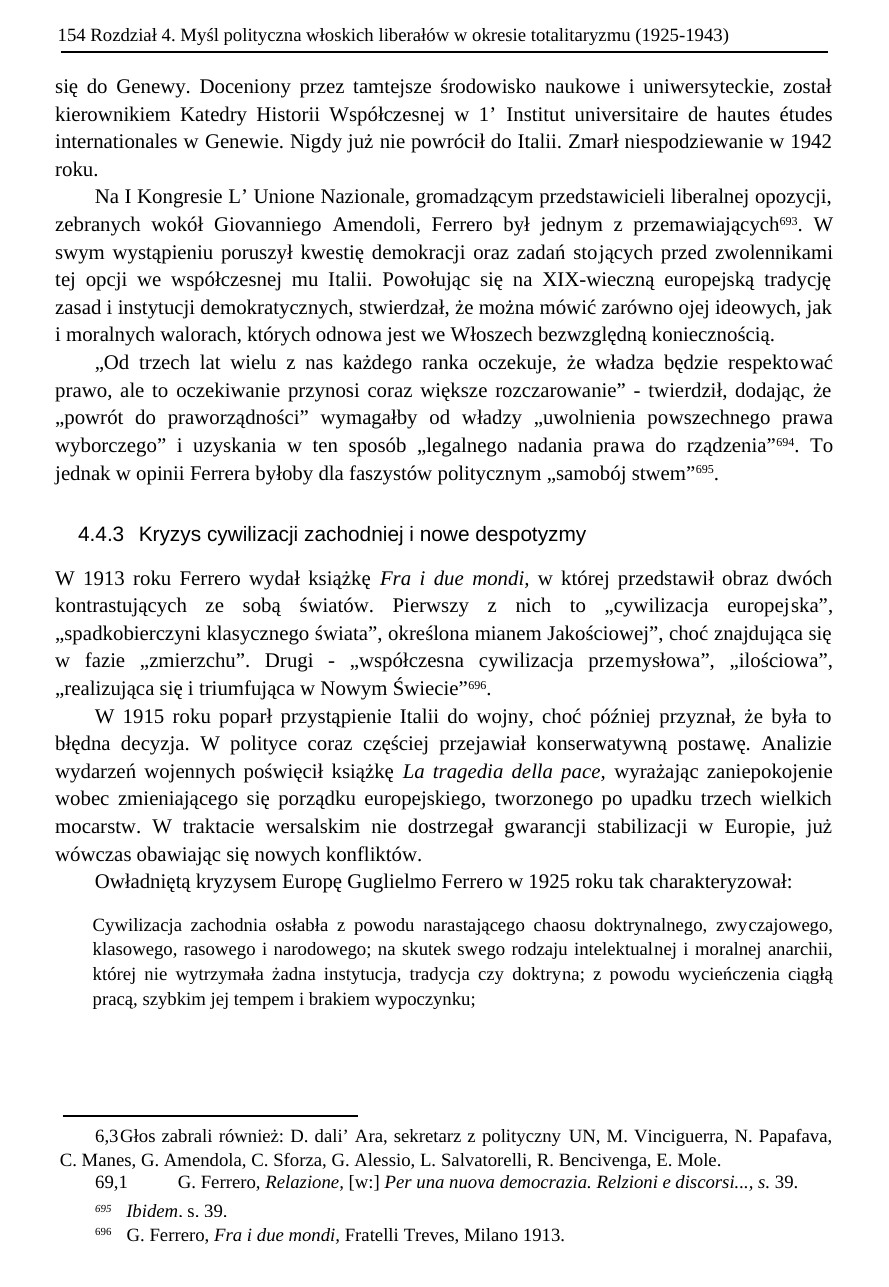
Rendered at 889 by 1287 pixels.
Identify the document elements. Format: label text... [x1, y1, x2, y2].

list G. Ferrero, Relazione, [w:] Per una nuova democrazia. Relzioni e discorsi..., s. 39. [59, 1171, 832, 1193]
text 154 Rozdział 4. Myśl polityczna włoskich liberałów w okresie totalitaryzmu (1925-1943) [57, 23, 776, 45]
text się do Genewy. Doceniony przez tamtejsze środowisko naukowe i uniwersyteckie, został kierownikiem Katedry Historii Współczesnej w 1’ Institut universitaire de hautes études internationales w Genewie. Nigdy już nie powrócił do Italii. Zmarł niespodziewanie w 1942 roku. [55, 74, 833, 181]
list Głos zabrali również: D. dali’ Ara, sekretarz z polityczny UN, M. Vinciguerra, N. Papafava, C. Manes, G. Amendola, C. Sforza, G. Alessio, L. Salvatorelli, R. Bencivenga, E. Mole. [59, 1125, 832, 1170]
text Cywilizacja zachodnia osłabła z powodu narastającego chaosu doktrynalnego, zwy­czajowego, klasowego, rasowego i narodowego; na skutek swego rodzaju intelektual­nej i moralnej anarchii, której nie wytrzymała żadna instytucja, tradycja czy doktry­na; z powodu wycieńczenia ciągłą pracą, szybkim jej tempem i brakiem wypoczynku; [92, 913, 833, 1009]
text W 1915 roku poparł przystąpienie Italii do wojny, choć później przyznał, że była to błędna decyzja. W polityce coraz częściej przejawiał konserwatywną postawę. Analizie wydarzeń wojennych poświęcił książkę La tragedia della pace, wyrażając zaniepokojenie wobec zmieniającego się porządku europejskiego, tworzonego po upadku trzech wielkich mocarstw. W traktacie wersalskim nie dostrzegał gwarancji stabilizacji w Europie, już wówczas obawiając się nowych konfliktów. [55, 703, 833, 866]
text „Od trzech lat wielu z nas każdego ranka oczekuje, że władza będzie respekto­wać prawo, ale to oczekiwanie przynosi coraz większe rozczarowanie” - twierdził, dodając, że „powrót do praworządności” wymagałby od władzy „uwolnienia po­wszechnego prawa wyborczego” i uzyskania w ten sposób „legalnego nadania pra­wa do rządzenia”694. To jednak w opinii Ferrera byłoby dla faszystów politycznym „samobój stwem”695. [55, 350, 833, 484]
list Kryzys cywilizacji zachodniej i nowe despotyzmy [55, 521, 833, 545]
text W 1913 roku Ferrero wydał książkę Fra i due mondi, w której przedstawił obraz dwóch kontrastujących ze sobą światów. Pierwszy z nich to „cywilizacja europej­ska”, „spadkobierczyni klasycznego świata”, określona mianem Jakościowej”, choć znajdująca się w fazie „zmierzchu”. Drugi - „współczesna cywilizacja prze­mysłowa”, „ilościowa”, „realizująca się i triumfująca w Nowym Świecie”696. [55, 566, 833, 700]
text 696 G. Ferrero, Fra i due mondi, Fratelli Treves, Milano 1913. [59, 1223, 832, 1245]
text Owładniętą kryzysem Europę Guglielmo Ferrero w 1925 roku tak charakteryzował: [55, 869, 833, 893]
text Na I Kongresie L’ Unione Nazionale, gromadzącym przedstawicieli liberalnej opozycji, zebranych wokół Giovanniego Amendoli, Ferrero był jednym z przema­wiających693. W swym wystąpieniu poruszył kwestię demokracji oraz zadań sto­jących przed zwolennikami tej opcji we współczesnej mu Italii. Powołując się na XIX-wieczną europejską tradycję zasad i instytucji demokratycznych, stwierdzał, że można mówić zarówno ojej ideowych, jak i moralnych walorach, których odnowa jest we Włoszech bezwzględną koniecznością. [55, 184, 833, 346]
text 695 Ibidem, s. 39. [59, 1200, 832, 1216]
